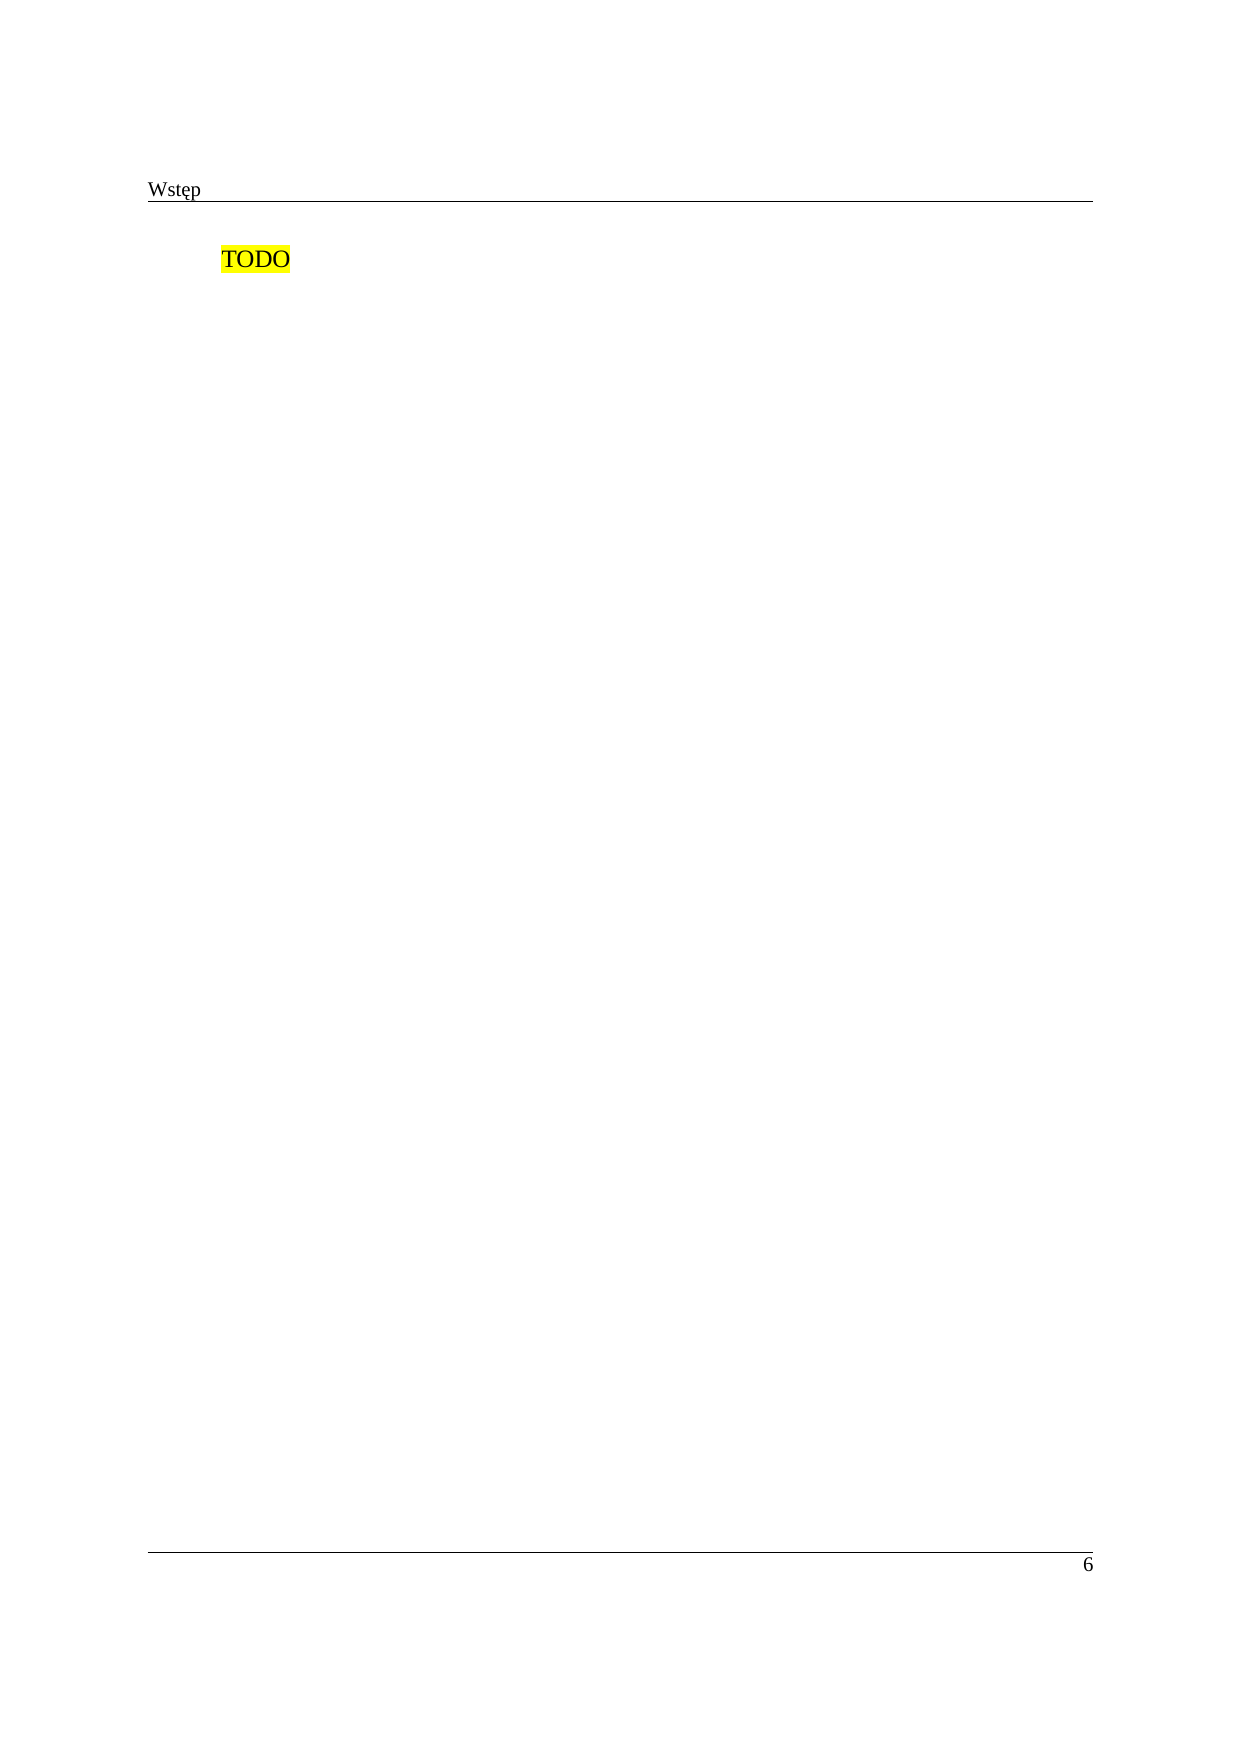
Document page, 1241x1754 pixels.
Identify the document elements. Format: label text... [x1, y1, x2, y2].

text TODO [148, 244, 1093, 273]
subtitle Wstęp [148, 177, 1093, 201]
